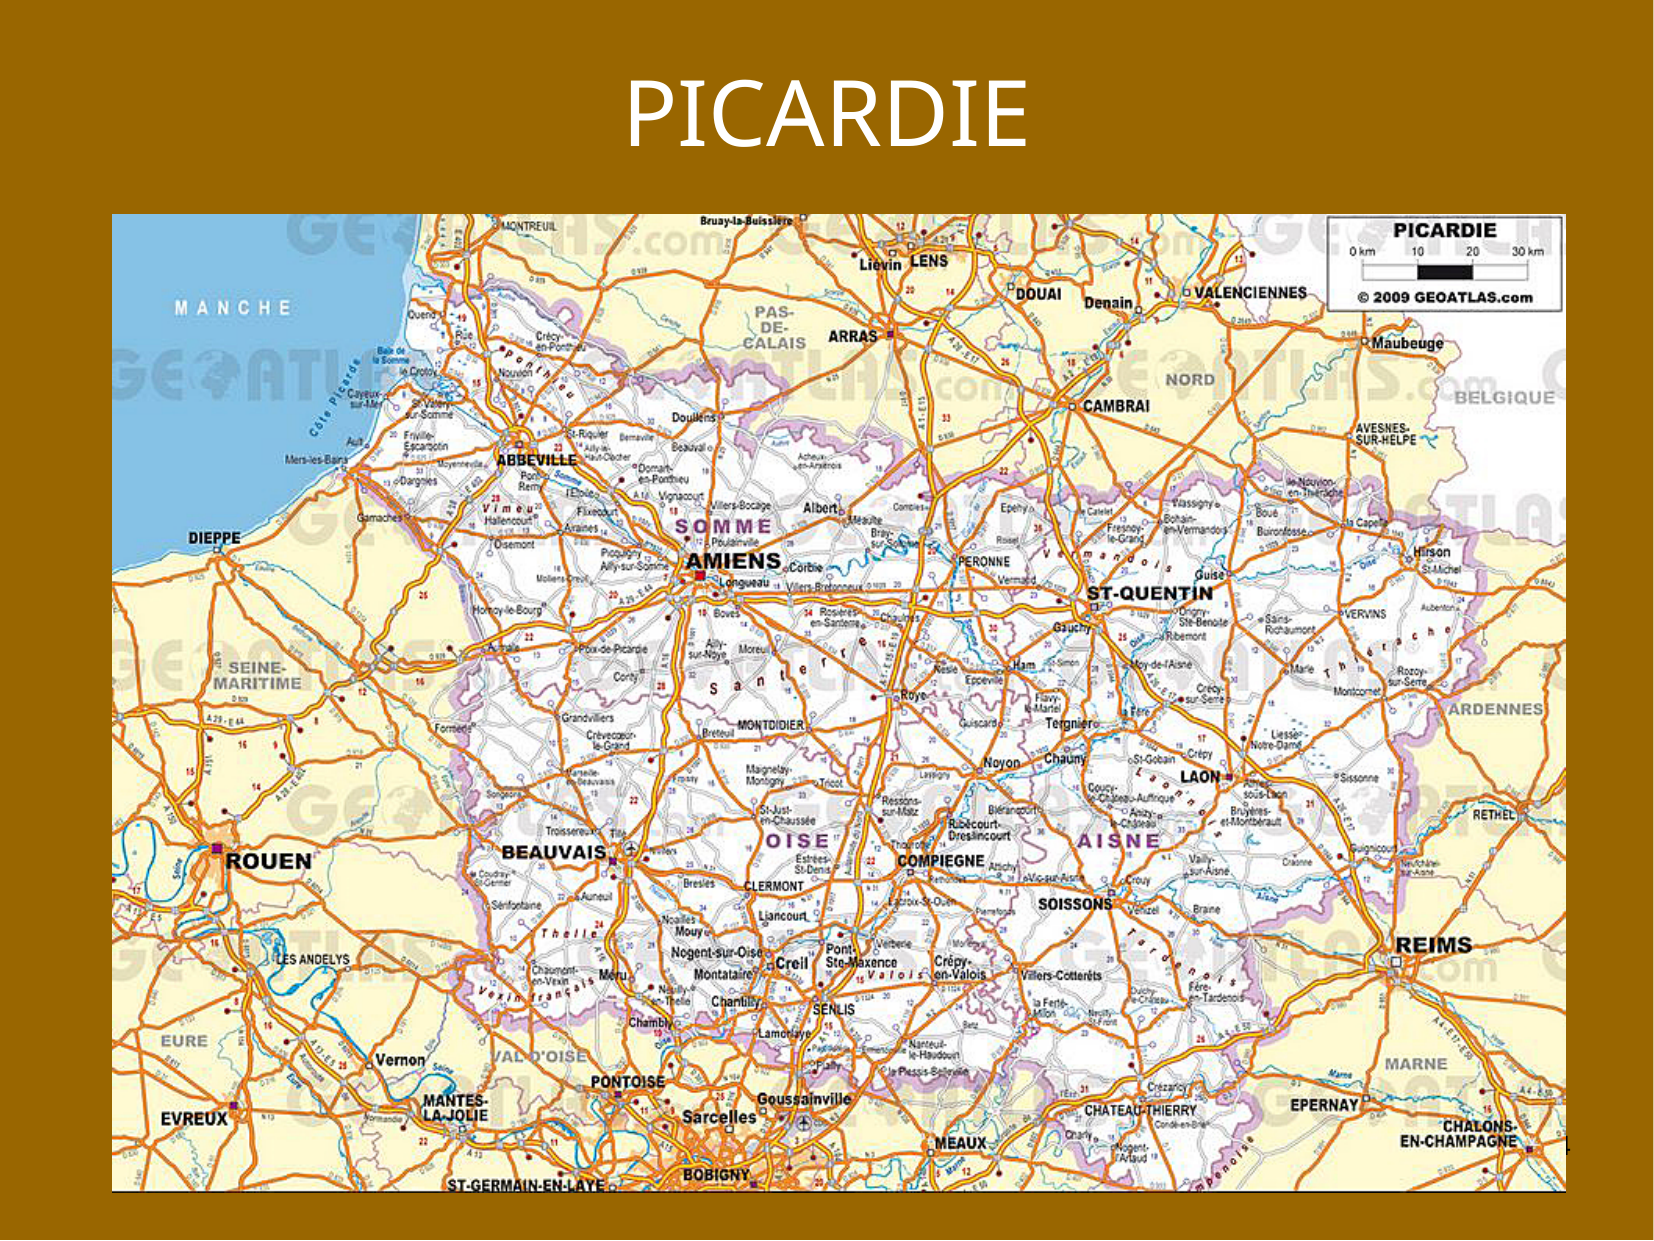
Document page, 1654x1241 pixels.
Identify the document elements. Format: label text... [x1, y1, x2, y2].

title PICARDIE [82, 35, 1571, 187]
picture [112, 214, 1566, 1193]
